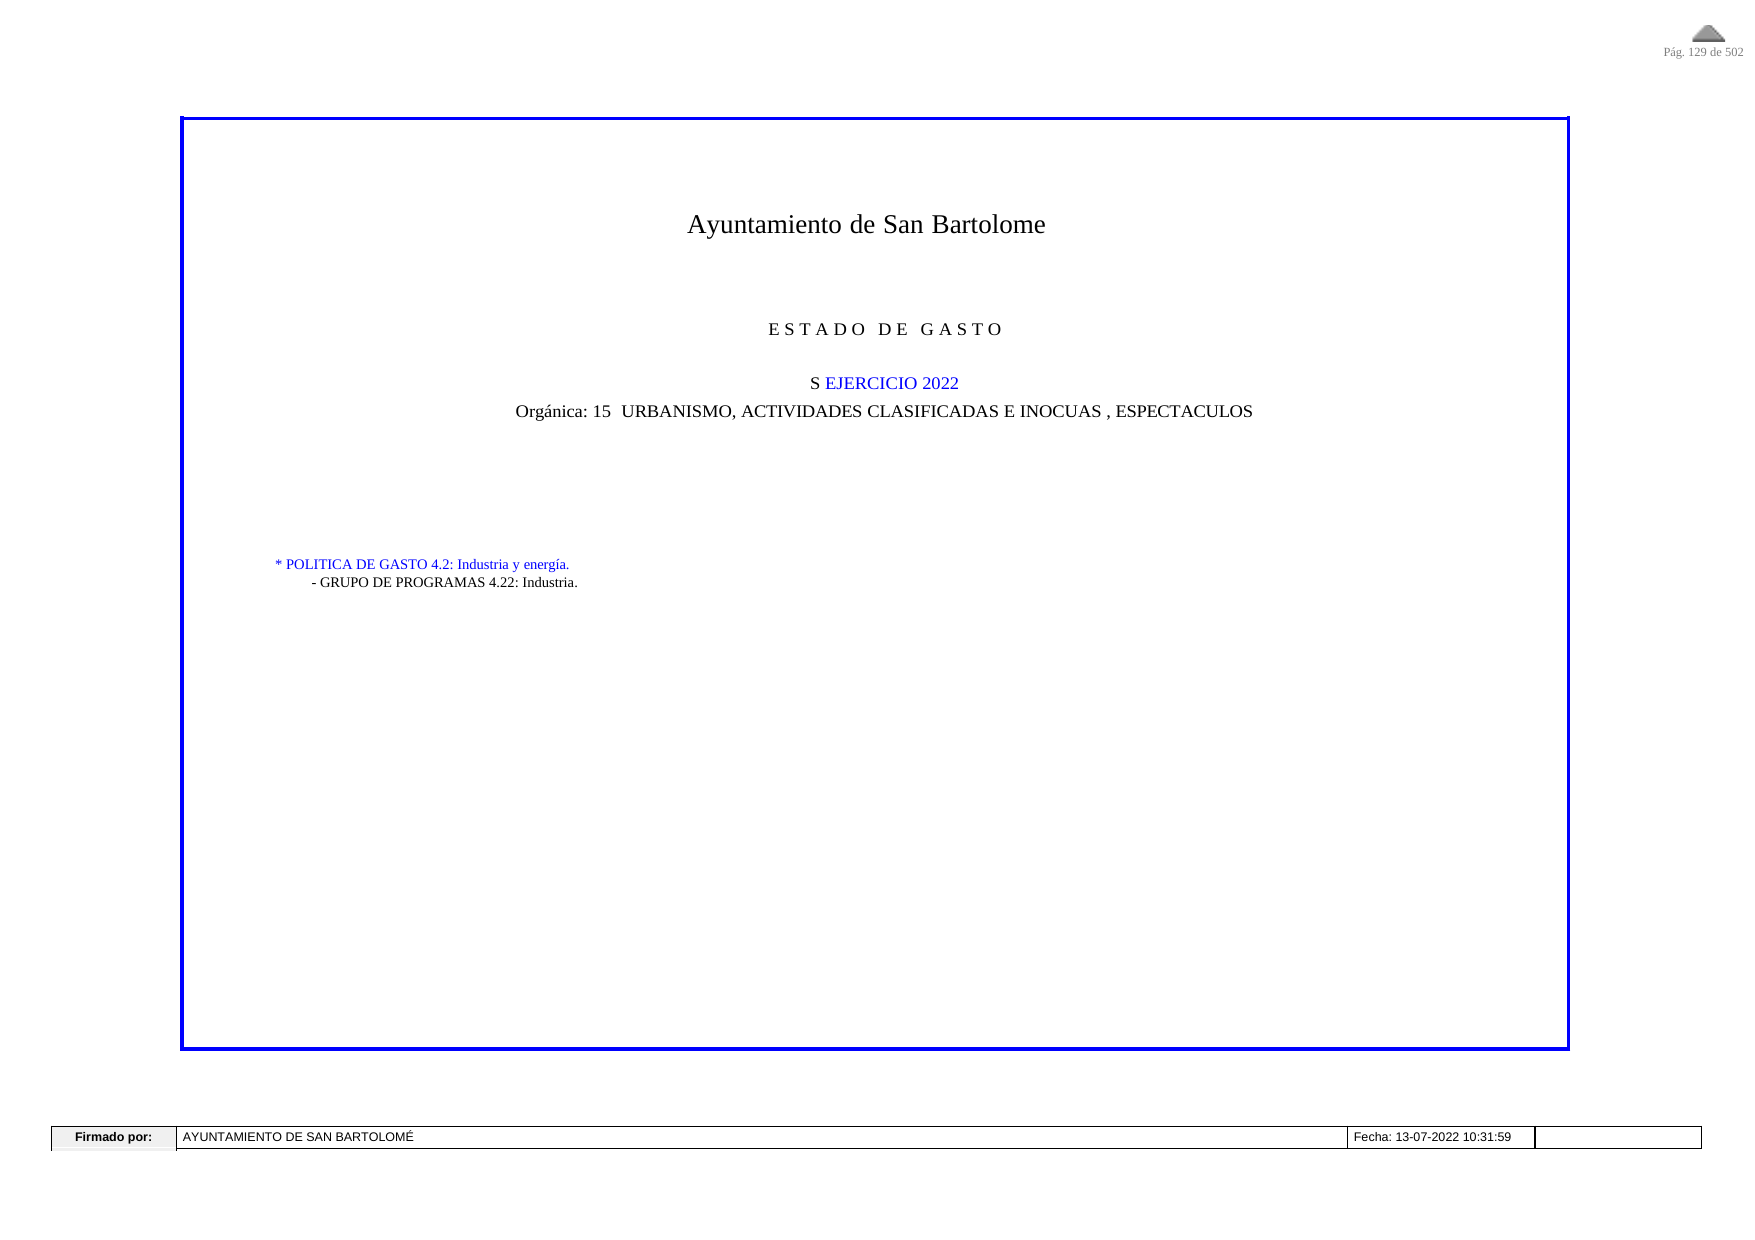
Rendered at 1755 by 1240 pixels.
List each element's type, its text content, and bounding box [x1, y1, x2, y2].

text Ayuntamiento de San Bartolome [184, 208, 1549, 239]
table_header AYUNTAMIENTO DE SAN BARTOLOMÉ [177, 1127, 1347, 1147]
table_header [1536, 1127, 1701, 1147]
text E S T A D O D E G A S T O S EJERCICIO 2022 [765, 285, 1004, 393]
text - GRUPO DE PROGRAMAS 4.22: Industria. [311, 574, 1567, 590]
picture [1691, 25, 1726, 42]
table_header Fecha: 13-07-2022 10:31:59 [1348, 1127, 1534, 1147]
text * POLITICA DE GASTO 4.2: Industria y energía. [275, 555, 1567, 572]
text Orgánica: 15 URBANISMO, ACTIVIDADES CLASIFICADAS E INOCUAS , ESPECTACULOS [202, 400, 1567, 421]
table_header Firmado por: [52, 1127, 176, 1147]
